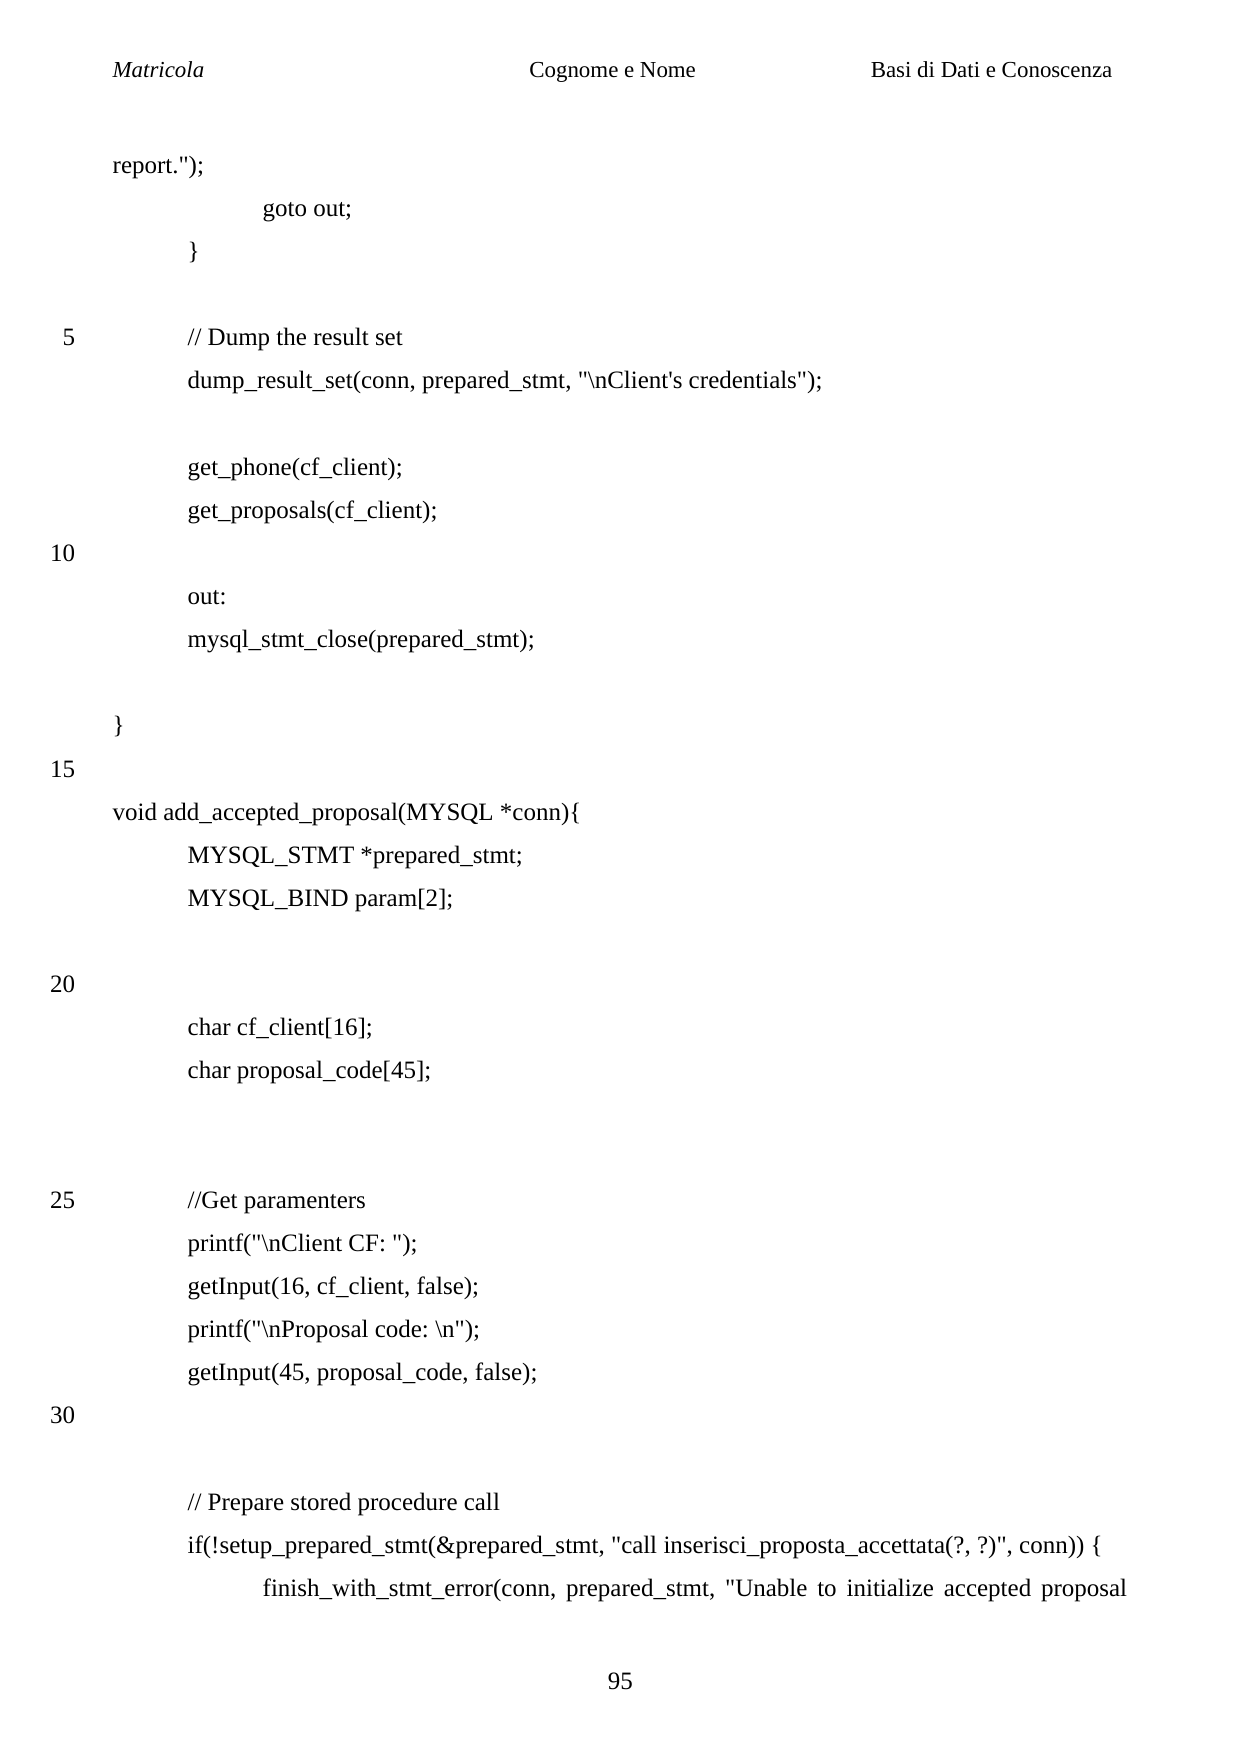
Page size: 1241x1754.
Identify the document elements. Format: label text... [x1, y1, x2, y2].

text getInput(45, proposal_code, false); [112, 1357, 1128, 1386]
text char proposal_code[45]; [112, 1056, 1128, 1084]
text get_phone(cf_client); [112, 452, 1128, 481]
text } [112, 711, 1128, 739]
text printf("\nProposal code: \n"); [112, 1314, 1128, 1343]
text dump_result_set(conn, prepared_stmt, "\nClient's credentials"); [112, 366, 1128, 394]
text MYSQL_STMT *prepared_stmt; [112, 840, 1128, 869]
text getInput(16, cf_client, false); [112, 1271, 1128, 1300]
text // Prepare stored procedure call [112, 1487, 1128, 1516]
text } [112, 236, 1128, 265]
text out: [112, 581, 1128, 610]
text finish_with_stmt_error(conn, prepared_stmt, "Unable to initialize accepted proposal [112, 1573, 1128, 1602]
text printf("\nClient CF: "); [112, 1228, 1128, 1257]
text void add_accepted_proposal(MYSQL *conn){ [112, 797, 1128, 826]
text // Dump the result set [112, 322, 1128, 351]
text //Get paramenters [112, 1185, 1128, 1214]
text MYSQL_BIND param[2]; [112, 883, 1128, 912]
text get_proposals(cf_client); [112, 495, 1128, 524]
text goto out; [112, 193, 1128, 222]
text report."); [112, 150, 1128, 179]
text if(!setup_prepared_stmt(&prepared_stmt, "call inserisci_proposta_accettata(?, ?)", conn)) { [112, 1530, 1128, 1559]
text char cf_client[16]; [112, 1012, 1128, 1041]
text mysql_stmt_close(prepared_stmt); [112, 624, 1128, 653]
